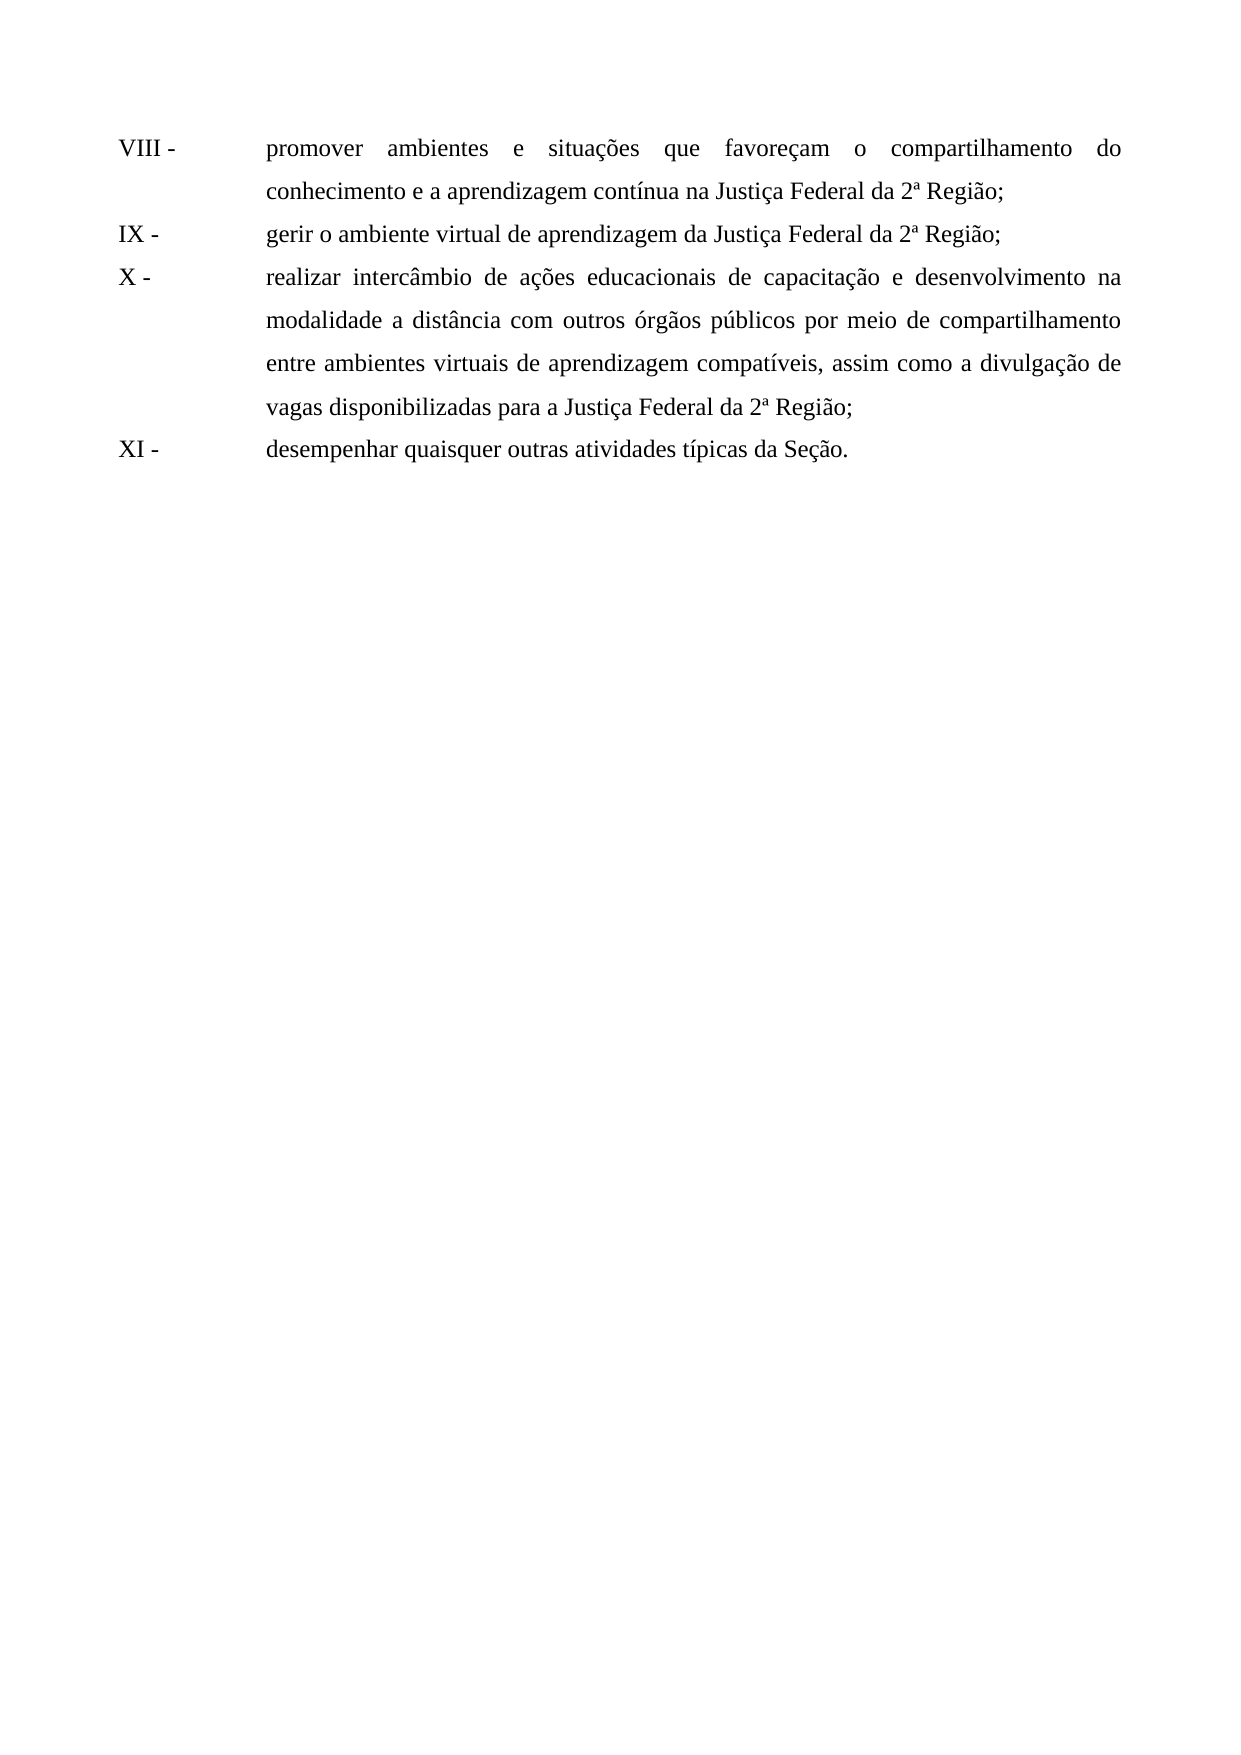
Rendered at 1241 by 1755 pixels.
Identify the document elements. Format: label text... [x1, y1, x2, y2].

list realizar intercâmbio de ações educacionais de capacitação e desenvolvimento na modalidade a distância com outros órgãos públicos por meio de compartilhamento entre ambientes virtuais de aprendizagem compatíveis, assim como a divulgação de vagas disponibilizadas para a Justiça Federal da 2ª Região; [118, 262, 1122, 420]
list desempenhar quaisquer outras atividades típicas da Seção. [118, 435, 1122, 463]
list promover ambientes e situações que favoreçam o compartilhamento do conhecimento e a aprendizagem contínua na Justiça Federal da 2ª Região; [118, 133, 1122, 205]
list gerir o ambiente virtual de aprendizagem da Justiça Federal da 2ª Região; [118, 219, 1122, 248]
